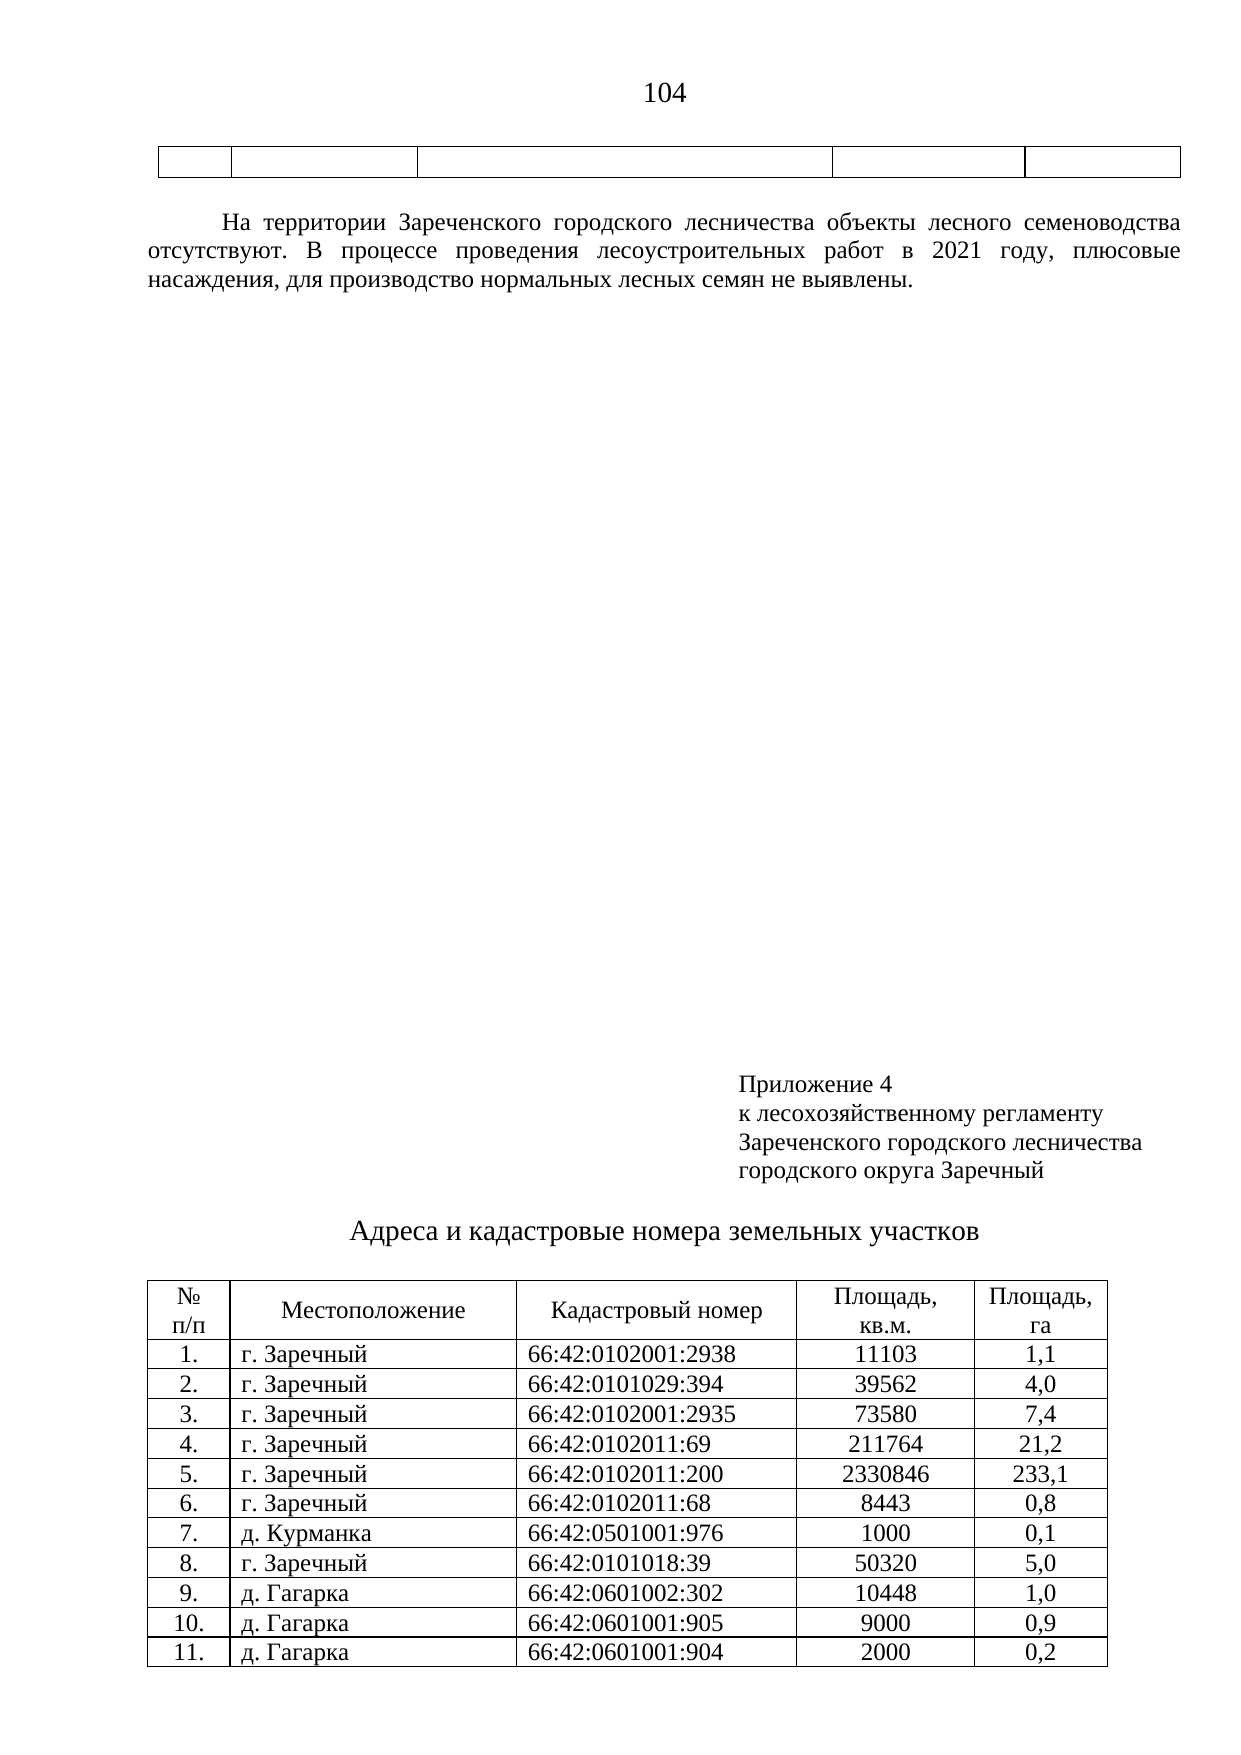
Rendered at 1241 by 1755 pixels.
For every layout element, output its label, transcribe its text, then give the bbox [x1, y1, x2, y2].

table_cell 7. [148, 1518, 229, 1547]
text Зареченского городского лесничества [148, 1127, 1181, 1155]
table_cell [159, 147, 231, 177]
table_cell 66:42:0102001:2935 [517, 1399, 796, 1428]
table_cell 1. [148, 1340, 229, 1368]
table_cell 66:42:0102011:68 [517, 1489, 796, 1517]
table_header Местоположение [231, 1281, 516, 1338]
table_header Кадастровый номер [517, 1281, 796, 1338]
table_cell 4,0 [975, 1369, 1107, 1398]
table_cell 66:42:0601001:904 [517, 1638, 796, 1666]
table_header № п/п [148, 1281, 229, 1338]
table_cell 10. [148, 1608, 229, 1636]
table_cell 9. [148, 1578, 229, 1607]
table_cell 10448 [797, 1578, 974, 1607]
text городского округа Заречный [148, 1155, 1181, 1184]
table_cell г. Заречный [231, 1369, 516, 1398]
table_cell 50320 [797, 1548, 974, 1577]
table_cell 1,0 [975, 1578, 1107, 1607]
text Приложение 4 [148, 1069, 1181, 1098]
table_cell 233,1 [975, 1459, 1107, 1487]
table_cell 4. [148, 1429, 229, 1458]
table_cell 211764 [797, 1429, 974, 1458]
table_cell 73580 [797, 1399, 974, 1428]
text к лесохозяйственному регламенту [148, 1098, 1181, 1127]
table_cell 8. [148, 1548, 229, 1577]
table_cell д. Гагарка [231, 1638, 516, 1666]
table_cell 1000 [797, 1518, 974, 1547]
table_header Площадь, кв.м. [797, 1281, 974, 1338]
text Адреса и кадастровые номера земельных участков [148, 1213, 1181, 1246]
table_cell 2. [148, 1369, 229, 1398]
table_cell 11103 [797, 1340, 974, 1368]
table_cell д. Гагарка [231, 1608, 516, 1636]
table_cell [833, 147, 1024, 177]
table_cell 66:42:0501001:976 [517, 1518, 796, 1547]
table_cell 66:42:0102001:2938 [517, 1340, 796, 1368]
table_cell 5,0 [975, 1548, 1107, 1577]
table_cell д. Курманка [231, 1518, 516, 1547]
table_cell 66:42:0101029:394 [517, 1369, 796, 1398]
table_cell г. Заречный [231, 1459, 516, 1487]
table_cell 7,4 [975, 1399, 1107, 1428]
table_cell 0,1 [975, 1518, 1107, 1547]
table_cell 11. [148, 1638, 229, 1666]
table_cell 5. [148, 1459, 229, 1487]
table_cell 66:42:0601001:905 [517, 1608, 796, 1636]
table_cell г. Заречный [231, 1489, 516, 1517]
table_cell 6. [148, 1489, 229, 1517]
table_cell 0,2 [975, 1638, 1107, 1666]
table_cell [232, 147, 417, 177]
table_cell 0,8 [975, 1489, 1107, 1517]
table_header Площадь, га [975, 1281, 1107, 1338]
table_cell 0,9 [975, 1608, 1107, 1636]
table_cell 66:42:0102011:69 [517, 1429, 796, 1458]
table_cell 2330846 [797, 1459, 974, 1487]
table_cell [418, 147, 832, 177]
table_cell 3. [148, 1399, 229, 1428]
table_cell г. Заречный [231, 1548, 516, 1577]
table_cell г. Заречный [231, 1399, 516, 1428]
table_cell д. Гагарка [231, 1578, 516, 1607]
table_cell 66:42:0101018:39 [517, 1548, 796, 1577]
table_cell 8443 [797, 1489, 974, 1517]
table_cell г. Заречный [231, 1429, 516, 1458]
table_cell 21,2 [975, 1429, 1107, 1458]
table_cell 66:42:0601002:302 [517, 1578, 796, 1607]
table_cell 2000 [797, 1638, 974, 1666]
table_cell 39562 [797, 1369, 974, 1398]
table_cell 1,1 [975, 1340, 1107, 1368]
table_cell [1026, 147, 1180, 177]
table_cell г. Заречный [231, 1340, 516, 1368]
table_cell 66:42:0102011:200 [517, 1459, 796, 1487]
table_cell 9000 [797, 1608, 974, 1636]
text На территории Зареченского городского лесничества объекты лесного семеноводства отсутствуют. В процессе проведения лесоустроительных работ в 2021 году, плюсовые насаждения, для производство нормальных лесных семян не выявлены. [148, 207, 1181, 293]
